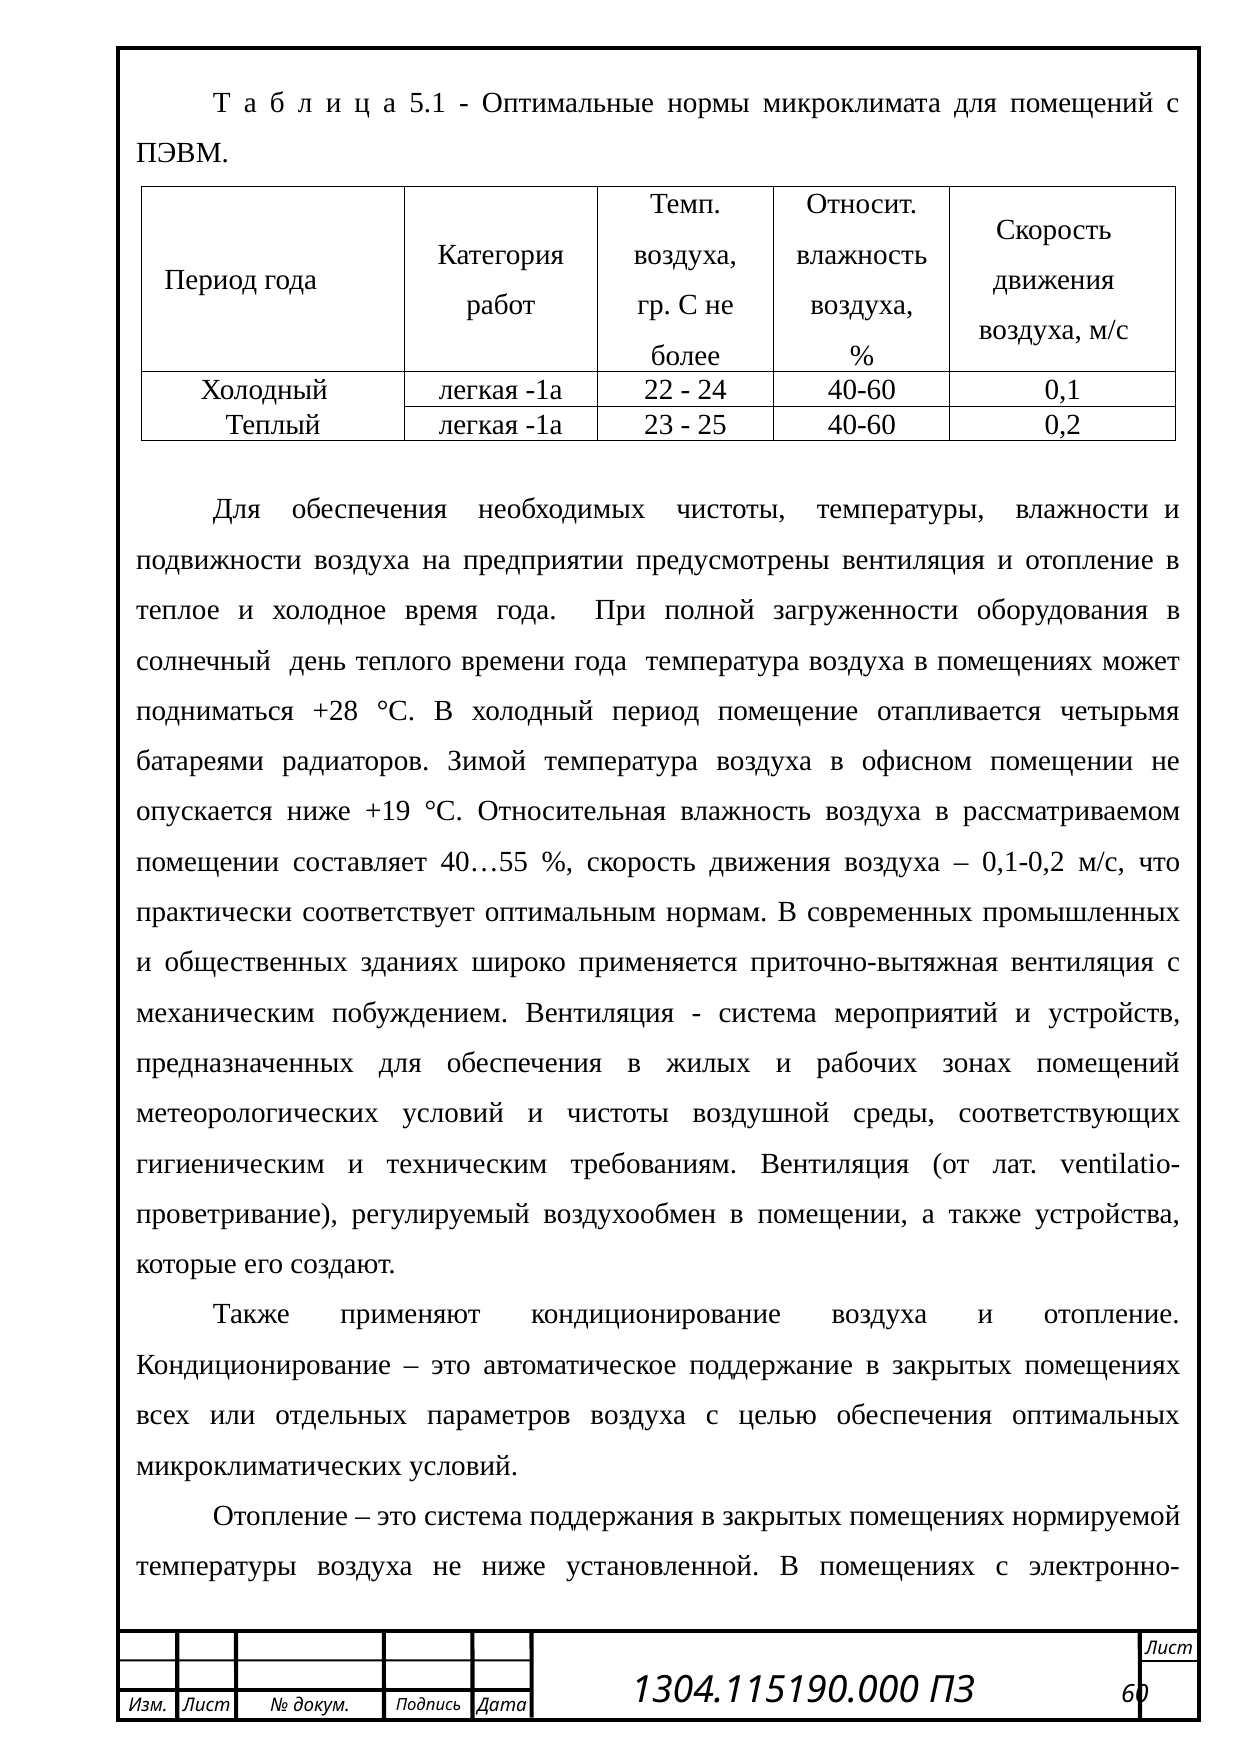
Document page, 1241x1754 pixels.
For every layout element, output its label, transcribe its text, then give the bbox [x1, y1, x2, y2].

table_header Скорость движения воздуха, м/с [950, 187, 1175, 371]
text Т а б л и ц а 5.1 - Оптимальные нормы микроклимата для помещений с ПЭВМ. [136, 85, 1181, 169]
table_header Темп. воздуха, гр. С не более [598, 187, 773, 371]
table_cell легкая -1а [405, 407, 597, 440]
table_cell Теплый [142, 406, 404, 440]
table_cell 0,1 [950, 372, 1175, 406]
text Также применяют кондиционирование воздуха и отопление. Кондиционирование – это автоматическое поддержание в закрытых помещениях всех или отдельных параметров воздуха с целью обеспечения оптимальных микроклиматических условий. [136, 1297, 1181, 1481]
table_header Категория работ [405, 187, 597, 371]
table_cell 40-60 [774, 372, 949, 406]
table_header Относит. влажность воздуха, % [774, 187, 949, 371]
table_cell 40-60 [774, 407, 949, 440]
table_cell легкая -1а [405, 372, 597, 406]
text Отопление – это система поддержания в закрытых помещениях нормируемой температуры воздуха не ниже установленной. В помещениях с электронно- [136, 1498, 1181, 1582]
text Для обеспечения необходимых чистоты, температуры, влажности и подвижности воздуха на предприятии предусмотрены вентиляция и отопление в теплое и холодное время года. При полной загруженности оборудования в солнечный день теплого времени года температура воздуха в помещениях может подниматься +28 °С. В холодный период помещение отапливается четырьмя батареями радиаторов. Зимой температура воздуха в офисном помещении не опускается ниже +19 °С. Относительная влажность воздуха в рассматриваемом помещении составляет 40…55 %, скорость движения воздуха – 0,1-0,2 м/с, что практически соответствует оптимальным нормам. В современных промышленных и общественных зданиях широко применяется приточно-вытяжная вентиляция с механическим побуждением. Вентиляция - система мероприятий и устройств, предназначенных для обеспечения в жилых и рабочих зонах помещений метеорологических условий и чистоты воздушной среды, соответствующих гигиеническим и техническим требованиям. Вентиляция (от лат. ventilatio- проветривание), регулируемый воздухообмен в помещении, а также устройства, которые его создают. [136, 492, 1181, 1280]
table_cell 0,2 [950, 407, 1175, 440]
table_cell 22 - 24 [598, 372, 773, 406]
table_cell Холодный [142, 372, 404, 406]
table_cell 23 - 25 [598, 407, 773, 440]
table_header Период года [142, 187, 404, 371]
